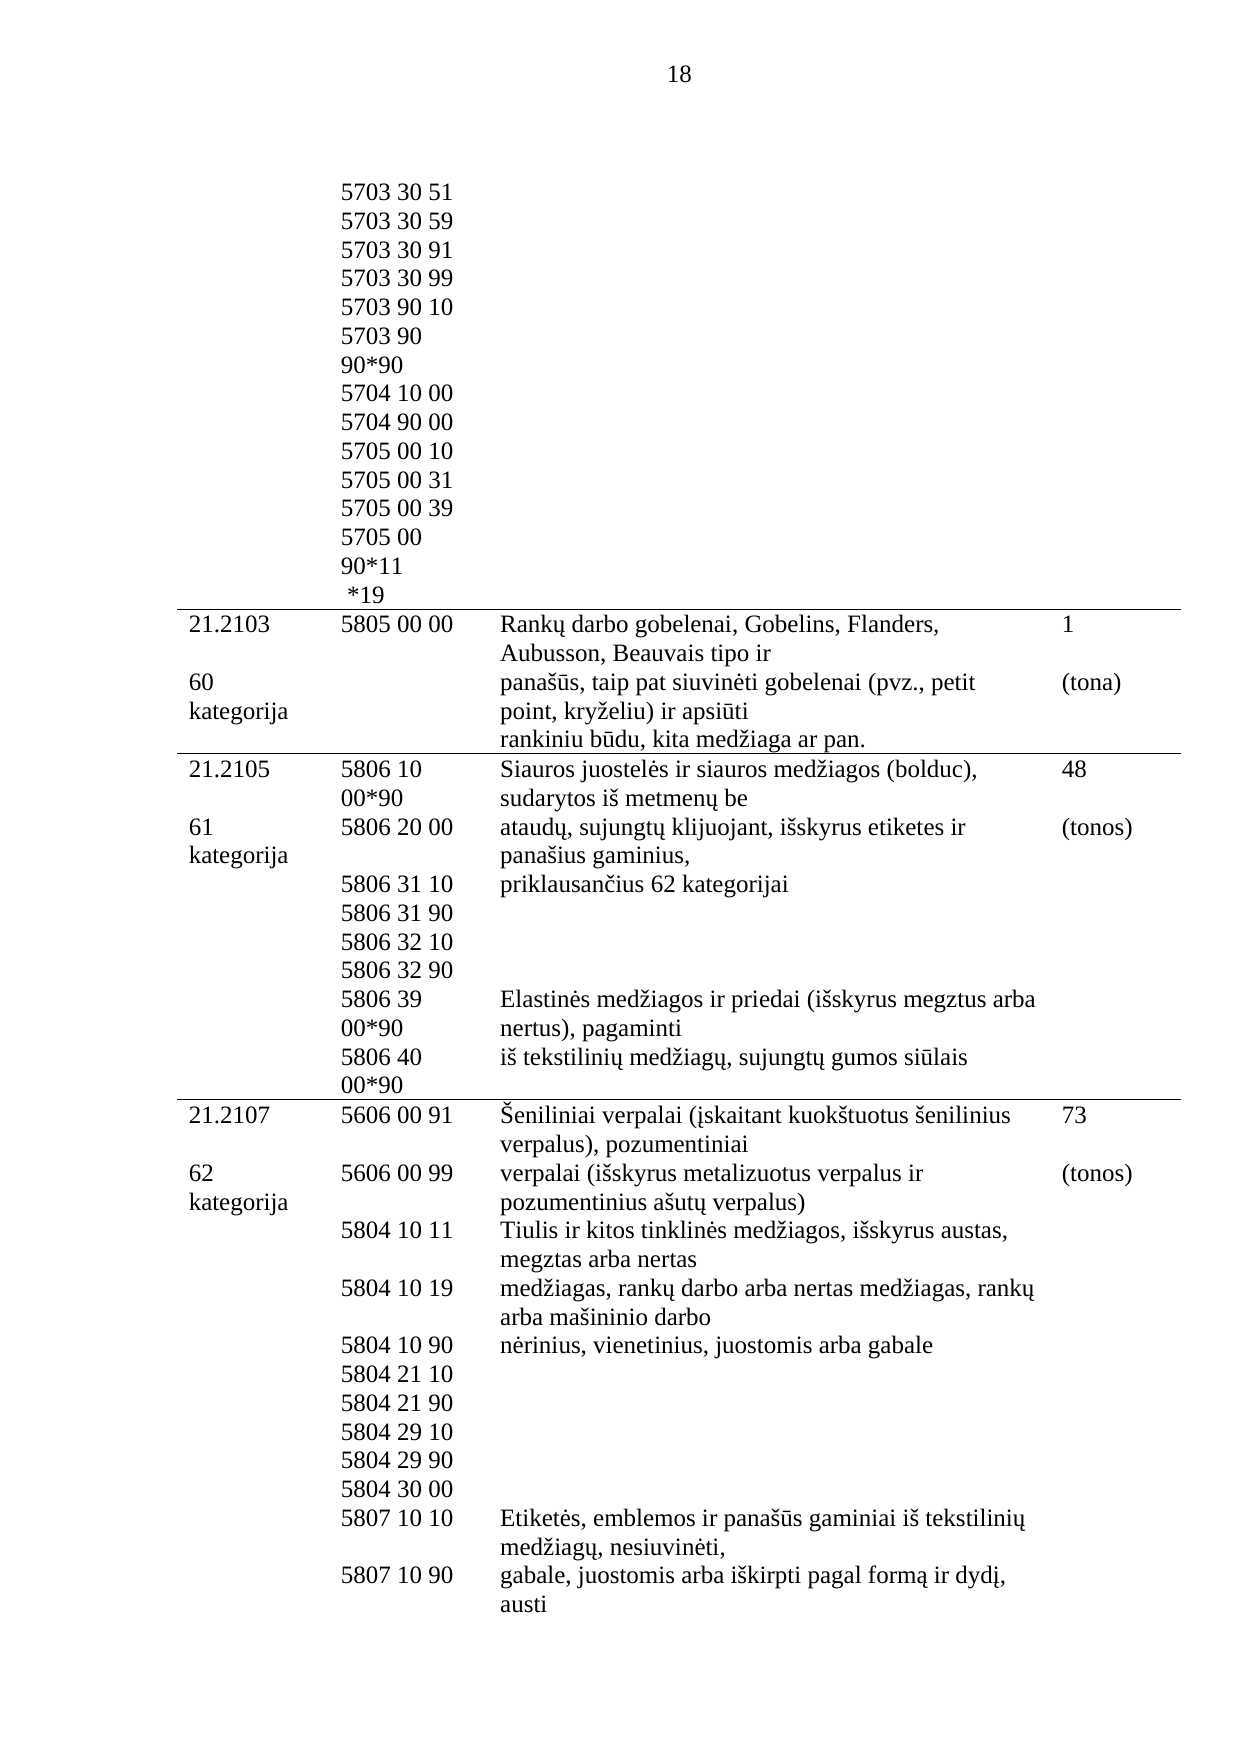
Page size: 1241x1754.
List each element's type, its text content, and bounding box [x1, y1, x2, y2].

table_cell [1050, 494, 1181, 522]
table_cell [1050, 1359, 1181, 1388]
table_cell 5804 29 10 [329, 1417, 489, 1445]
table_cell 5804 30 00 [329, 1474, 489, 1503]
table_cell 5804 29 90 [329, 1445, 489, 1474]
table_cell [177, 1417, 329, 1445]
table_cell [177, 869, 329, 898]
table_cell 21.2107 [177, 1100, 329, 1158]
table_cell [329, 667, 489, 724]
table_cell 21.2105 [177, 754, 329, 812]
table_cell 5703 90 10 [329, 292, 489, 321]
table_cell Etiketės, emblemos ir panašūs gaminiai iš tekstilinių medžiagų, nesiuvinėti, [489, 1503, 1050, 1560]
table_cell [489, 292, 1050, 321]
table_cell [177, 321, 329, 378]
table_cell 5703 30 99 [329, 264, 489, 292]
table_cell 5807 10 10 [329, 1503, 489, 1560]
table_cell [177, 1503, 329, 1560]
table_cell [1050, 292, 1181, 321]
table_cell 5804 21 90 [329, 1388, 489, 1417]
table_cell [489, 321, 1050, 378]
table_cell [177, 379, 329, 407]
table_cell [1050, 1560, 1181, 1618]
table_cell [489, 580, 1050, 608]
table_cell iš tekstilinių medžiagų, sujungtų gumos siūlais [489, 1042, 1050, 1099]
table_cell [177, 927, 329, 956]
table_cell [1050, 1474, 1181, 1503]
table_cell [177, 1330, 329, 1359]
table_cell 5606 00 99 [329, 1158, 489, 1215]
table_cell [1050, 725, 1181, 753]
table_cell 5703 30 59 [329, 206, 489, 235]
table_cell Rankų darbo gobelenai, Gobelins, Flanders, Aubusson, Beauvais tipo ir [489, 610, 1050, 667]
table_cell [177, 984, 329, 1042]
table_cell [177, 235, 329, 263]
table_cell [1050, 1388, 1181, 1417]
table_cell [1050, 898, 1181, 927]
table_cell (tona) [1050, 667, 1181, 724]
table_cell [1050, 1215, 1181, 1273]
table_cell [177, 292, 329, 321]
table_cell Siauros juostelės ir siauros medžiagos (bolduc), sudarytos iš metmenų be [489, 754, 1050, 812]
table_cell gabale, juostomis arba iškirpti pagal formą ir dydį, austi [489, 1560, 1050, 1618]
table_cell [177, 1273, 329, 1330]
table_cell 5806 40 00*90 [329, 1042, 489, 1099]
table_cell [1050, 436, 1181, 465]
table_cell [489, 1417, 1050, 1445]
table_cell nėrinius, vienetinius, juostomis arba gabale [489, 1330, 1050, 1359]
table_cell [177, 1474, 329, 1503]
table_cell [177, 206, 329, 235]
table_cell [1050, 206, 1181, 235]
table_cell 5705 00 10 [329, 436, 489, 465]
table_cell [489, 235, 1050, 263]
table_cell 5806 31 90 [329, 898, 489, 927]
table_cell 5705 00 90*11 [329, 522, 489, 580]
table_cell Šeniliniai verpalai (įskaitant kuokštuotus šenilinius verpalus), pozumentiniai [489, 1100, 1050, 1158]
table_cell [489, 379, 1050, 407]
table_cell 73 [1050, 1100, 1181, 1158]
table_cell rankiniu būdu, kita medžiaga ar pan. [489, 725, 1050, 753]
table_cell 5804 10 90 [329, 1330, 489, 1359]
table_cell 5806 32 10 [329, 927, 489, 956]
table_cell [489, 1445, 1050, 1474]
table_cell [177, 580, 329, 608]
table_cell [1050, 984, 1181, 1042]
table_cell 21.2103 [177, 610, 329, 667]
table_cell [1050, 1417, 1181, 1445]
table_cell [489, 264, 1050, 292]
table_cell [177, 1560, 329, 1618]
table_cell [1050, 522, 1181, 580]
table_cell [329, 725, 489, 753]
table_cell Elastinės medžiagos ir priedai (išskyrus megztus arba nertus), pagaminti [489, 984, 1050, 1042]
table_cell [177, 898, 329, 927]
table_cell priklausančius 62 kategorijai [489, 869, 1050, 898]
table_cell [489, 177, 1050, 206]
table_cell [177, 725, 329, 753]
table_cell [177, 1445, 329, 1474]
table_cell 5704 90 00 [329, 407, 489, 436]
table_cell [177, 522, 329, 580]
table_cell [489, 436, 1050, 465]
table_cell [1050, 465, 1181, 493]
table_cell 61 kategorija [177, 812, 329, 869]
table_cell [1050, 580, 1181, 608]
table_cell [177, 465, 329, 493]
table_cell 5806 20 00 [329, 812, 489, 869]
table_cell [177, 494, 329, 522]
table_cell [177, 1359, 329, 1388]
table_cell 1 [1050, 610, 1181, 667]
table_cell [489, 407, 1050, 436]
table_cell [177, 1388, 329, 1417]
table_cell (tonos) [1050, 1158, 1181, 1215]
table_cell [177, 177, 329, 206]
table_cell [1050, 1273, 1181, 1330]
table_cell [489, 1359, 1050, 1388]
table_cell [177, 1215, 329, 1273]
table_cell 5705 00 39 [329, 494, 489, 522]
table_cell [177, 1042, 329, 1099]
table_cell 48 [1050, 754, 1181, 812]
table_cell [1050, 321, 1181, 378]
table_cell [177, 956, 329, 984]
table_cell [1050, 927, 1181, 956]
table_cell [1050, 1445, 1181, 1474]
table_cell ataudų, sujungtų klijuojant, išskyrus etiketes ir panašius gaminius, [489, 812, 1050, 869]
table_cell verpalai (išskyrus metalizuotus verpalus ir pozumentinius ašutų verpalus) [489, 1158, 1050, 1215]
table_cell [1050, 1503, 1181, 1560]
table_cell 5806 31 10 [329, 869, 489, 898]
table_cell medžiagas, rankų darbo arba nertas medžiagas, rankų arba mašininio darbo [489, 1273, 1050, 1330]
table_cell [1050, 264, 1181, 292]
table_cell [489, 494, 1050, 522]
table_cell [177, 264, 329, 292]
table_cell [489, 1474, 1050, 1503]
table_cell 5806 39 00*90 [329, 984, 489, 1042]
table_cell 5804 10 19 [329, 1273, 489, 1330]
table_cell [489, 898, 1050, 927]
table_cell 5804 21 10 [329, 1359, 489, 1388]
table_cell [1050, 379, 1181, 407]
table_cell [489, 206, 1050, 235]
table_cell [1050, 1042, 1181, 1099]
table_cell 5806 10 00*90 [329, 754, 489, 812]
table_cell [177, 407, 329, 436]
table_cell (tonos) [1050, 812, 1181, 869]
table_cell 62 kategorija [177, 1158, 329, 1215]
table_cell [1050, 407, 1181, 436]
table_cell [489, 927, 1050, 956]
table_cell 5606 00 91 [329, 1100, 489, 1158]
table_cell [1050, 956, 1181, 984]
table_cell [489, 465, 1050, 493]
table_cell 5703 30 51 [329, 177, 489, 206]
table_cell 5807 10 90 [329, 1560, 489, 1618]
table_cell 5705 00 31 [329, 465, 489, 493]
table_cell *19 [329, 580, 489, 608]
table_cell panašūs, taip pat siuvinėti gobelenai (pvz., petit point, kryželiu) ir apsiūti [489, 667, 1050, 724]
table_cell [1050, 235, 1181, 263]
table_cell [489, 522, 1050, 580]
table_cell 5805 00 00 [329, 610, 489, 667]
table_cell Tiulis ir kitos tinklinės medžiagos, išskyrus austas, megztas arba nertas [489, 1215, 1050, 1273]
table_cell 5804 10 11 [329, 1215, 489, 1273]
table_cell [489, 1388, 1050, 1417]
table_cell 60 kategorija [177, 667, 329, 724]
table_cell [1050, 1330, 1181, 1359]
table_cell [1050, 869, 1181, 898]
table_cell 5806 32 90 [329, 956, 489, 984]
table_cell 5703 30 91 [329, 235, 489, 263]
table_cell 5703 90 90*90 [329, 321, 489, 378]
table_cell [1050, 177, 1181, 206]
table_cell [489, 956, 1050, 984]
table_cell [177, 436, 329, 465]
table_cell 5704 10 00 [329, 379, 489, 407]
